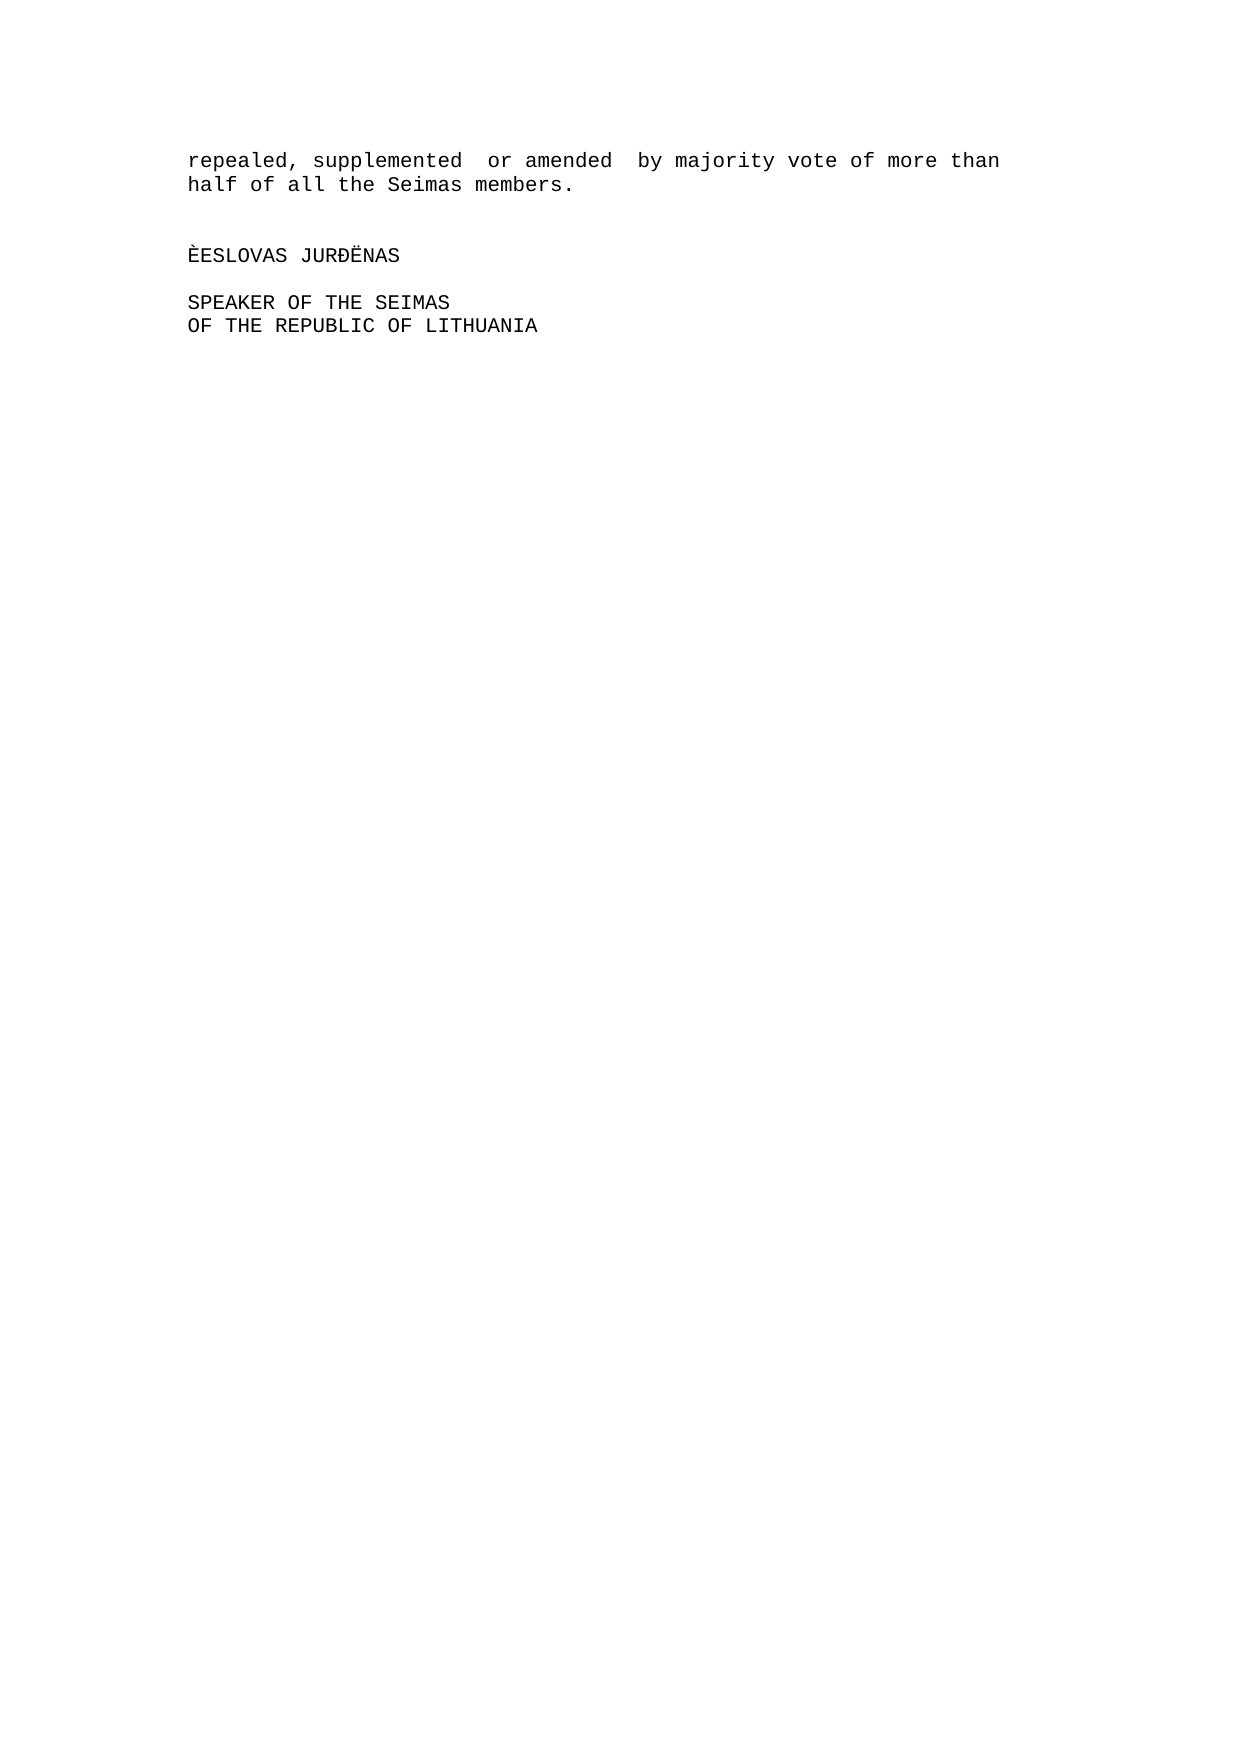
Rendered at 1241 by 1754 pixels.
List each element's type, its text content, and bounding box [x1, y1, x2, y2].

text ÈESLOVAS JURÐËNAS [187, 244, 1053, 268]
text repealed, supplemented or amended by majority vote of more than [187, 150, 1053, 174]
text SPEAKER OF THE SEIMAS [187, 292, 1053, 316]
text half of all the Seimas members. [187, 174, 1053, 197]
text OF THE REPUBLIC OF LITHUANIA [187, 316, 1053, 339]
